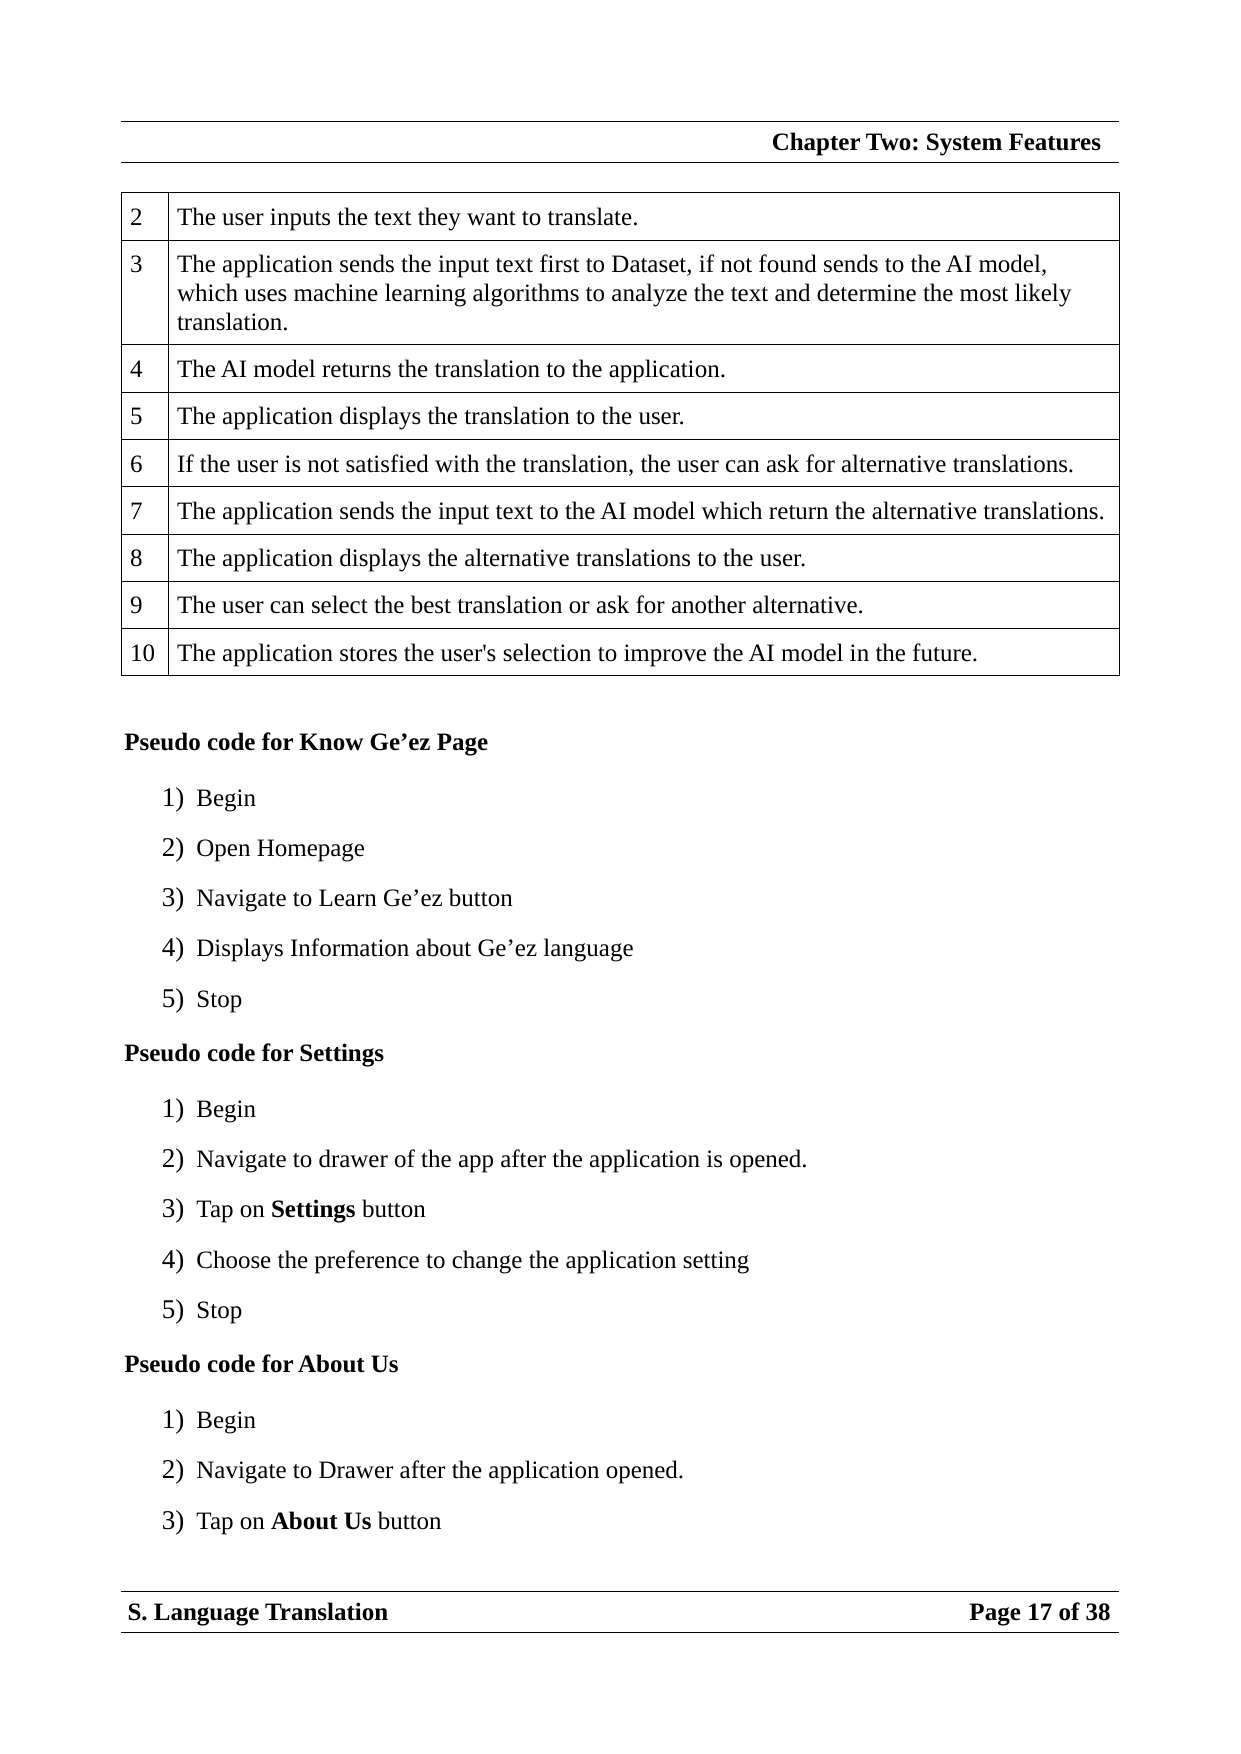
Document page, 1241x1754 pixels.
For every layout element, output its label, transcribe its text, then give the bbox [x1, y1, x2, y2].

table_cell 4 [122, 345, 168, 392]
list Begin [159, 1400, 1119, 1434]
text Pseudo code for Know Ge’ez Page [121, 724, 1119, 759]
table_cell The application displays the alternative translations to the user. [169, 535, 1119, 581]
list Begin [159, 1089, 1119, 1123]
list Tap on About Us button [159, 1501, 1119, 1535]
table_cell The user can select the best translation or ask for another alternative. [169, 582, 1119, 628]
table_cell 2 [122, 193, 168, 239]
table_cell 7 [122, 487, 168, 533]
list Stop [159, 1290, 1119, 1327]
list Open Homepage [159, 828, 1119, 862]
list Choose the preference to change the application setting [159, 1240, 1119, 1274]
table_cell 5 [122, 393, 168, 439]
list Tap on Settings button [159, 1189, 1119, 1224]
text Pseudo code for Settings [121, 1035, 1119, 1070]
table_cell 3 [122, 241, 168, 344]
table_cell If the user is not satisfied with the translation, the user can ask for alternative translations. [169, 440, 1119, 486]
table_cell 8 [122, 535, 168, 581]
list Displays Information about Ge’ez language [159, 928, 1119, 963]
table_cell 10 [122, 629, 168, 675]
table_cell The AI model returns the translation to the application. [169, 345, 1119, 392]
list Stop [159, 979, 1119, 1016]
list Navigate to Learn Ge’ez button [159, 878, 1119, 912]
table_cell The application sends the input text to the AI model which return the alternative translations. [169, 487, 1119, 533]
list Begin [159, 778, 1119, 812]
list Navigate to drawer of the app after the application is opened. [159, 1139, 1119, 1173]
table_cell 9 [122, 582, 168, 628]
table_cell The application displays the translation to the user. [169, 393, 1119, 439]
list Navigate to Drawer after the application opened. [159, 1450, 1119, 1484]
table_cell The user inputs the text they want to translate. [169, 193, 1119, 239]
table_cell 6 [122, 440, 168, 486]
text Pseudo code for About Us [121, 1346, 1119, 1381]
table_cell The application sends the input text first to Dataset, if not found sends to the AI model, which uses machine learning algorithms to analyze the text and determine the most likely translation. [169, 241, 1119, 344]
table_cell The application stores the user's selection to improve the AI model in the future. [169, 629, 1119, 675]
